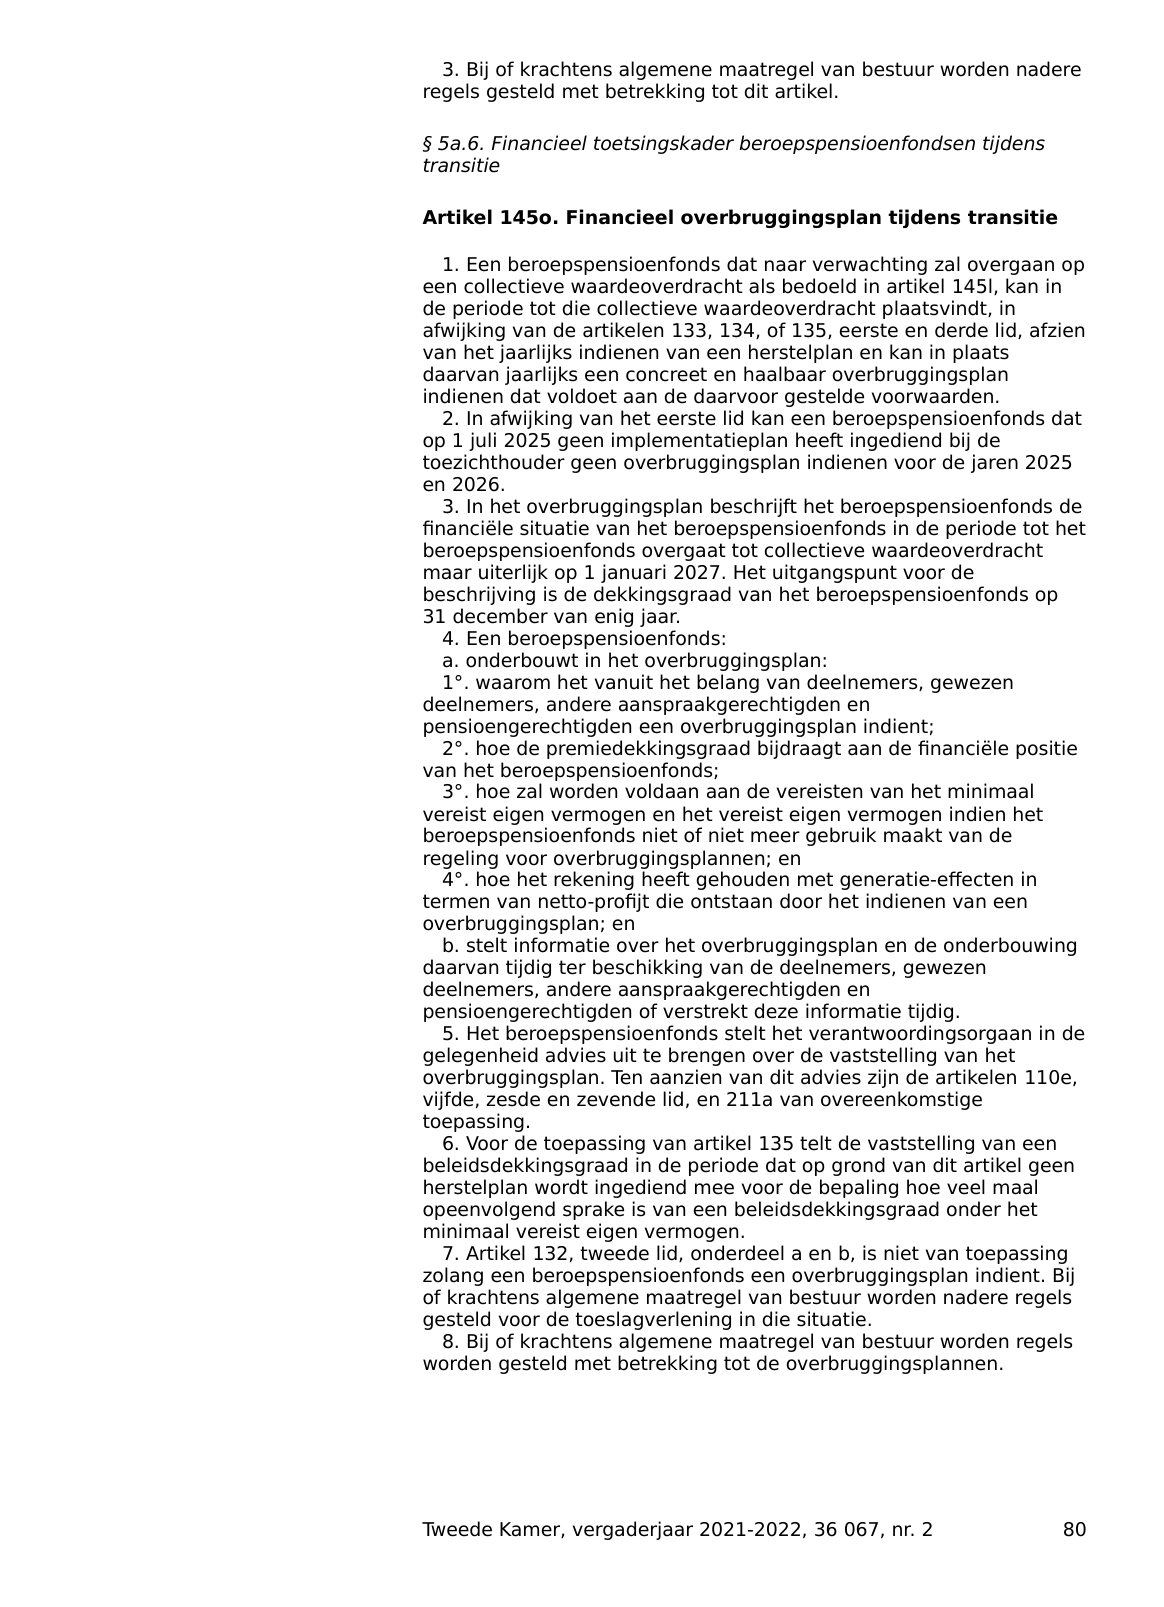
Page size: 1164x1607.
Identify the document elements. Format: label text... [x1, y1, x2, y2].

subtitle § 5a.6. Financieel toetsingskader beroepspensioenfondsen tijdens transitie [422, 133, 1087, 177]
text 7. Artikel 132, tweede lid, onderdeel a en b, is niet van toepassing zolang een beroepspensioenfonds een overbruggingsplan indient. Bij of krachtens algemene maatregel van bestuur worden nadere regels gesteld voor de toeslagverlening in die situatie. [422, 1243, 1087, 1331]
subtitle Artikel 145o. Financieel overbruggingsplan tijdens transitie [422, 207, 1087, 229]
text 3. In het overbruggingsplan beschrijft het beroepspensioenfonds de financiële situatie van het beroepspensioenfonds in de periode tot het beroepspensioenfonds overgaat tot collectieve waardeoverdracht maar uiterlijk op 1 januari 2027. Het uitgangspunt voor de beschrijving is de dekkingsgraad van het beroepspensioenfonds op 31 december van enig jaar. [422, 496, 1087, 628]
text 4°. hoe het rekening heeft gehouden met generatie-effecten in termen van netto-profijt die ontstaan door het indienen van een overbruggingsplan; en [422, 869, 1087, 935]
text b. stelt informatie over het overbruggingsplan en de onderbouwing daarvan tijdig ter beschikking van de deelnemers, gewezen deelnemers, andere aanspraakgerechtigden en pensioengerechtigden of verstrekt deze informatie tijdig. [422, 935, 1087, 1023]
text 5. Het beroepspensioenfonds stelt het verantwoordingsorgaan in de gelegenheid advies uit te brengen over de vaststelling van het overbruggingsplan. Ten aanzien van dit advies zijn de artikelen 110e, vijfde, zesde en zevende lid, en 211a van overeenkomstige toepassing. [422, 1023, 1087, 1133]
text 4. Een beroepspensioenfonds: [422, 628, 1087, 649]
text 2. In afwijking van het eerste lid kan een beroepspensioenfonds dat op 1 juli 2025 geen implementatieplan heeft ingediend bij de toezichthouder geen overbruggingsplan indienen voor de jaren 2025 en 2026. [422, 408, 1087, 496]
text 6. Voor de toepassing van artikel 135 telt de vaststelling van een beleidsdekkingsgraad in de periode dat op grond van dit artikel geen herstelplan wordt ingediend mee voor de bepaling hoe veel maal opeenvolgend sprake is van een beleidsdekkingsgraad onder het minimaal vereist eigen vermogen. [422, 1133, 1087, 1243]
text 1. Een beroepspensioenfonds dat naar verwachting zal overgaan op een collectieve waardeoverdracht als bedoeld in artikel 145l, kan in de periode tot die collectieve waardeoverdracht plaatsvindt, in afwijking van de artikelen 133, 134, of 135, eerste en derde lid, afzien van het jaarlijks indienen van een herstelplan en kan in plaats daarvan jaarlijks een concreet en haalbaar overbruggingsplan indienen dat voldoet aan de daarvoor gestelde voorwaarden. [422, 254, 1087, 408]
text 3. Bij of krachtens algemene maatregel van bestuur worden nadere regels gesteld met betrekking tot dit artikel. [422, 59, 1087, 103]
text 3°. hoe zal worden voldaan aan de vereisten van het minimaal vereist eigen vermogen en het vereist eigen vermogen indien het beroepspensioenfonds niet of niet meer gebruik maakt van de regeling voor overbruggingsplannen; en [422, 781, 1087, 869]
text a. onderbouwt in het overbruggingsplan: [422, 649, 1087, 672]
text 1°. waarom het vanuit het belang van deelnemers, gewezen deelnemers, andere aanspraakgerechtigden en pensioengerechtigden een overbruggingsplan indient; [422, 672, 1087, 737]
text 8. Bij of krachtens algemene maatregel van bestuur worden regels worden gesteld met betrekking tot de overbruggingsplannen. [422, 1331, 1087, 1375]
text 2°. hoe de premiedekkingsgraad bijdraagt aan de financiële positie van het beroepspensioenfonds; [422, 737, 1087, 781]
